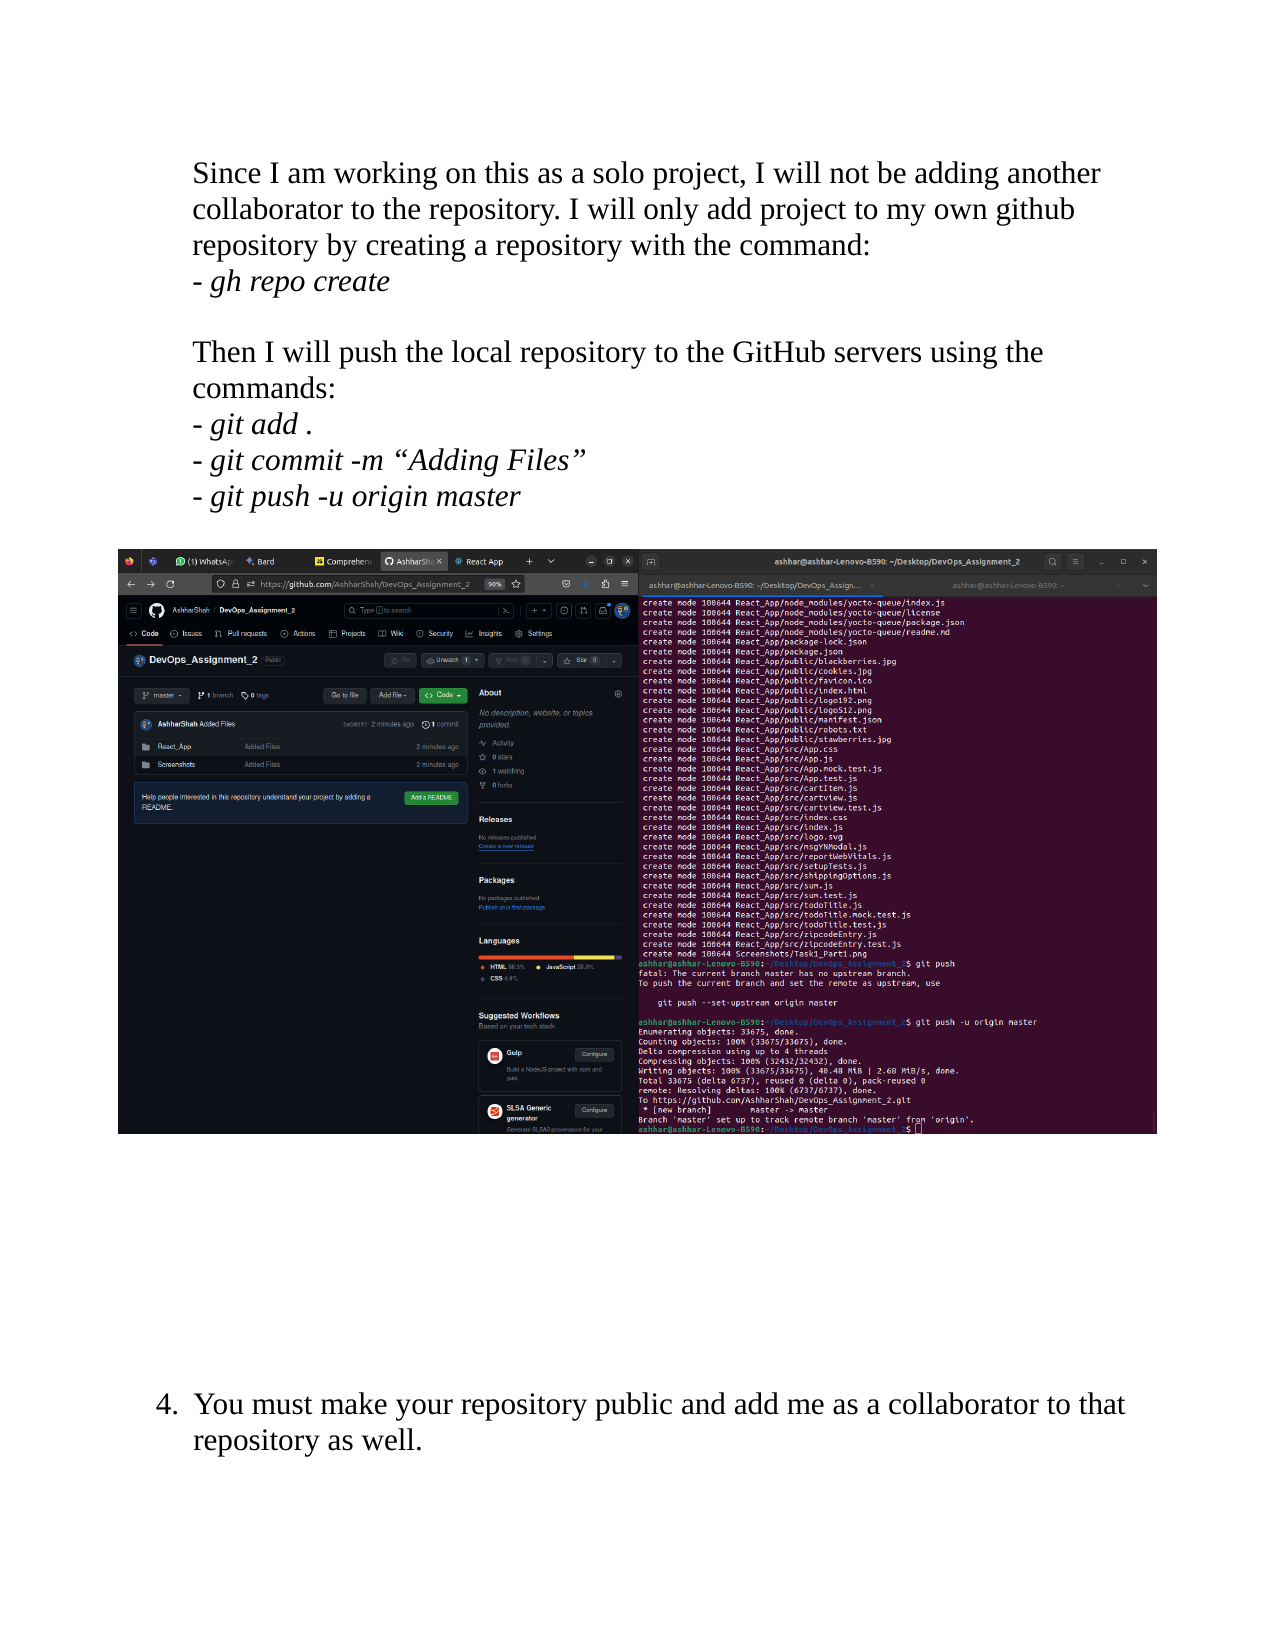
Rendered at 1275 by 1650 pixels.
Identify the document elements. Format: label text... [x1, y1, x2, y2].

text - git add . [118, 406, 1157, 442]
text Since I am working on this as a solo project, I will not be adding another collaborator to the repository. I will only add project to my own github repository by creating a repository with the command: [118, 154, 1157, 262]
text - git push -u origin master [118, 477, 1157, 513]
text Then I will push the local repository to the GitHub servers using the commands: [118, 334, 1157, 406]
text - gh repo create [118, 262, 1157, 298]
text - git commit -m “Adding Files” [118, 442, 1157, 477]
picture [118, 549, 1157, 1134]
list You must make your repository public and add me as a collaborator to that repository as well. [156, 1385, 1157, 1457]
